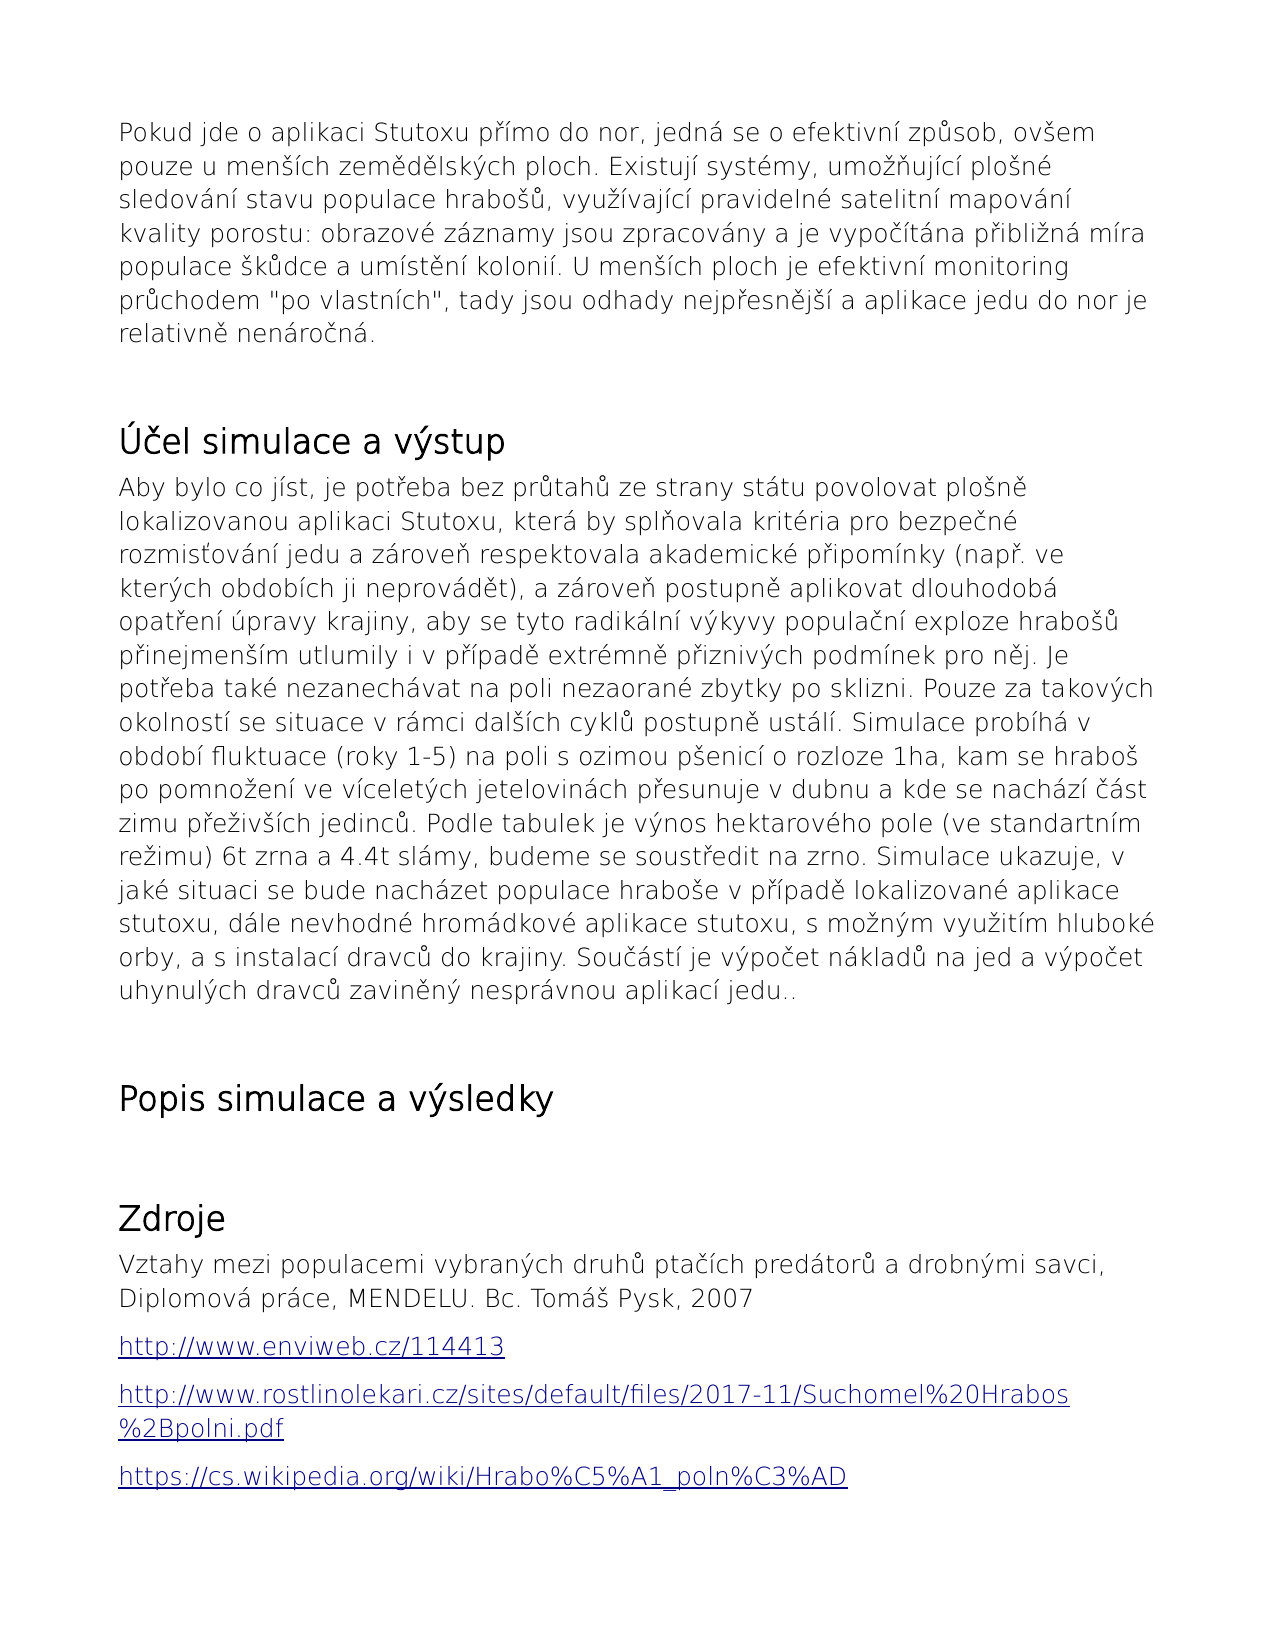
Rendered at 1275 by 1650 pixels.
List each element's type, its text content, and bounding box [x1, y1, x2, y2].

subtitle Zdroje [118, 1199, 1157, 1238]
text http://www.rostlinolekari.cz/sites/default/files/2017-11/Suchomel%20Hrabos%2Bpolni.pdf [118, 1380, 1157, 1443]
text Pokud jde o aplikaci Stutoxu přímo do nor, jedná se o efektivní způsob, ovšem pouze u menších zemědělských ploch. Existují systémy, umožňující plošné sledování stavu populace hrabošů, využívající pravidelné satelitní mapování kvality porostu: obrazové záznamy jsou zpracovány a je vypočítána přibližná míra populace škůdce a umístění kolonií. U menších ploch je efektivní monitoring průchodem "po vlastních", tady jsou odhady nejpřesnější a aplikace jedu do nor je relativně nenáročná. [118, 118, 1157, 348]
subtitle Účel simulace a výstup [118, 422, 1157, 461]
text Vztahy mezi populacemi vybraných druhů ptačích predátorů a drobnými savci, Diplomová práce, MENDELU. Bc. Tomáš Pysk, 2007 [118, 1251, 1157, 1313]
subtitle Popis simulace a výsledky [118, 1079, 1157, 1118]
text https://cs.wikipedia.org/wiki/Hrabo%C5%A1_poln%C3%AD [118, 1462, 1157, 1491]
text Aby bylo co jíst, je potřeba bez průtahů ze strany státu povolovat plošně lokalizovanou aplikaci Stutoxu, která by splňovala kritéria pro bezpečné rozmisťování jedu a zároveň respektovala akademické připomínky (např. ve kterých obdobích ji neprovádět), a zároveň postupně aplikovat dlouhodobá opatření úpravy krajiny, aby se tyto radikální výkyvy populační exploze hrabošů přinejmenším utlumily i v případě extrémně přiznivých podmínek pro něj. Je potřeba také nezanechávat na poli nezaorané zbytky po sklizni. Pouze za takových okolností se situace v rámci dalších cyklů postupně ustálí. Simulace probíhá v období fluktuace (roky 1-5) na poli s ozimou pšenicí o rozloze 1ha, kam se hraboš po pomnožení ve víceletých jetelovinách přesunuje v dubnu a kde se nachází část zimu přeživších jedinců. Podle tabulek je výnos hektarového pole (ve standartním režimu) 6t zrna a 4.4t slámy, budeme se soustředit na zrno. Simulace ukazuje, v jaké situaci se bude nacházet populace hraboše v případě lokalizované aplikace stutoxu, dále nevhodné hromádkové aplikace stutoxu, s možným využitím hluboké orby, a s instalací dravců do krajiny. Součástí je výpočet nákladů na jed a výpočet uhynulých dravců zaviněný nesprávnou aplikací jedu.. [118, 473, 1157, 1006]
text http://www.enviweb.cz/114413 [118, 1332, 1157, 1361]
